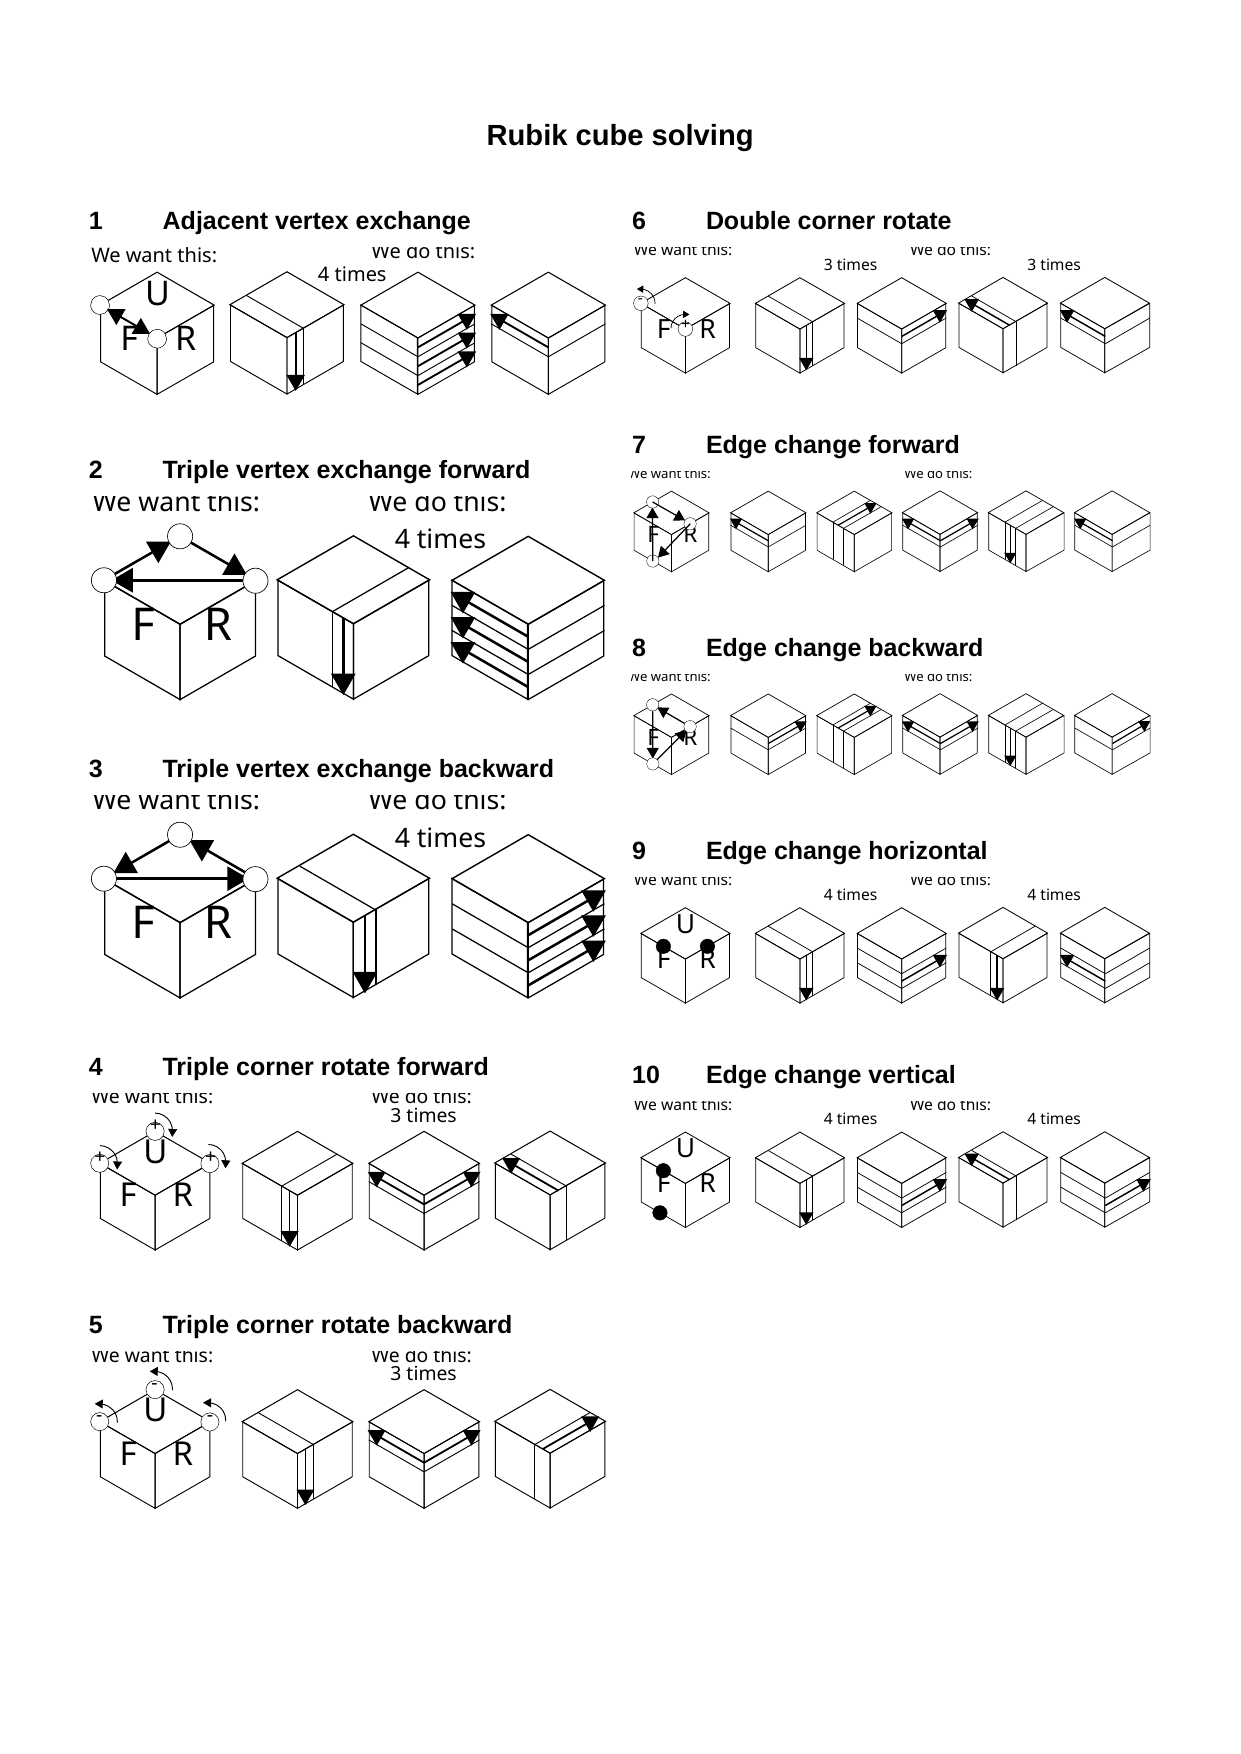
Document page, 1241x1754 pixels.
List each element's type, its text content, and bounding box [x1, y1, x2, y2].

subtitle Edge change backward [632, 633, 1152, 662]
subtitle Triple vertex exchange backward [88, 754, 608, 783]
subtitle Double corner rotate [632, 206, 1152, 235]
subtitle Triple vertex exchange forward [88, 455, 608, 484]
subtitle Triple corner rotate forward [88, 1052, 608, 1081]
subtitle Edge change forward [632, 430, 1152, 459]
subtitle Triple corner rotate backward [88, 1311, 608, 1339]
subtitle Edge change vertical [632, 1060, 1152, 1089]
subtitle Adjacent vertex exchange [88, 206, 608, 235]
subtitle Edge change horizontal [632, 836, 1152, 865]
